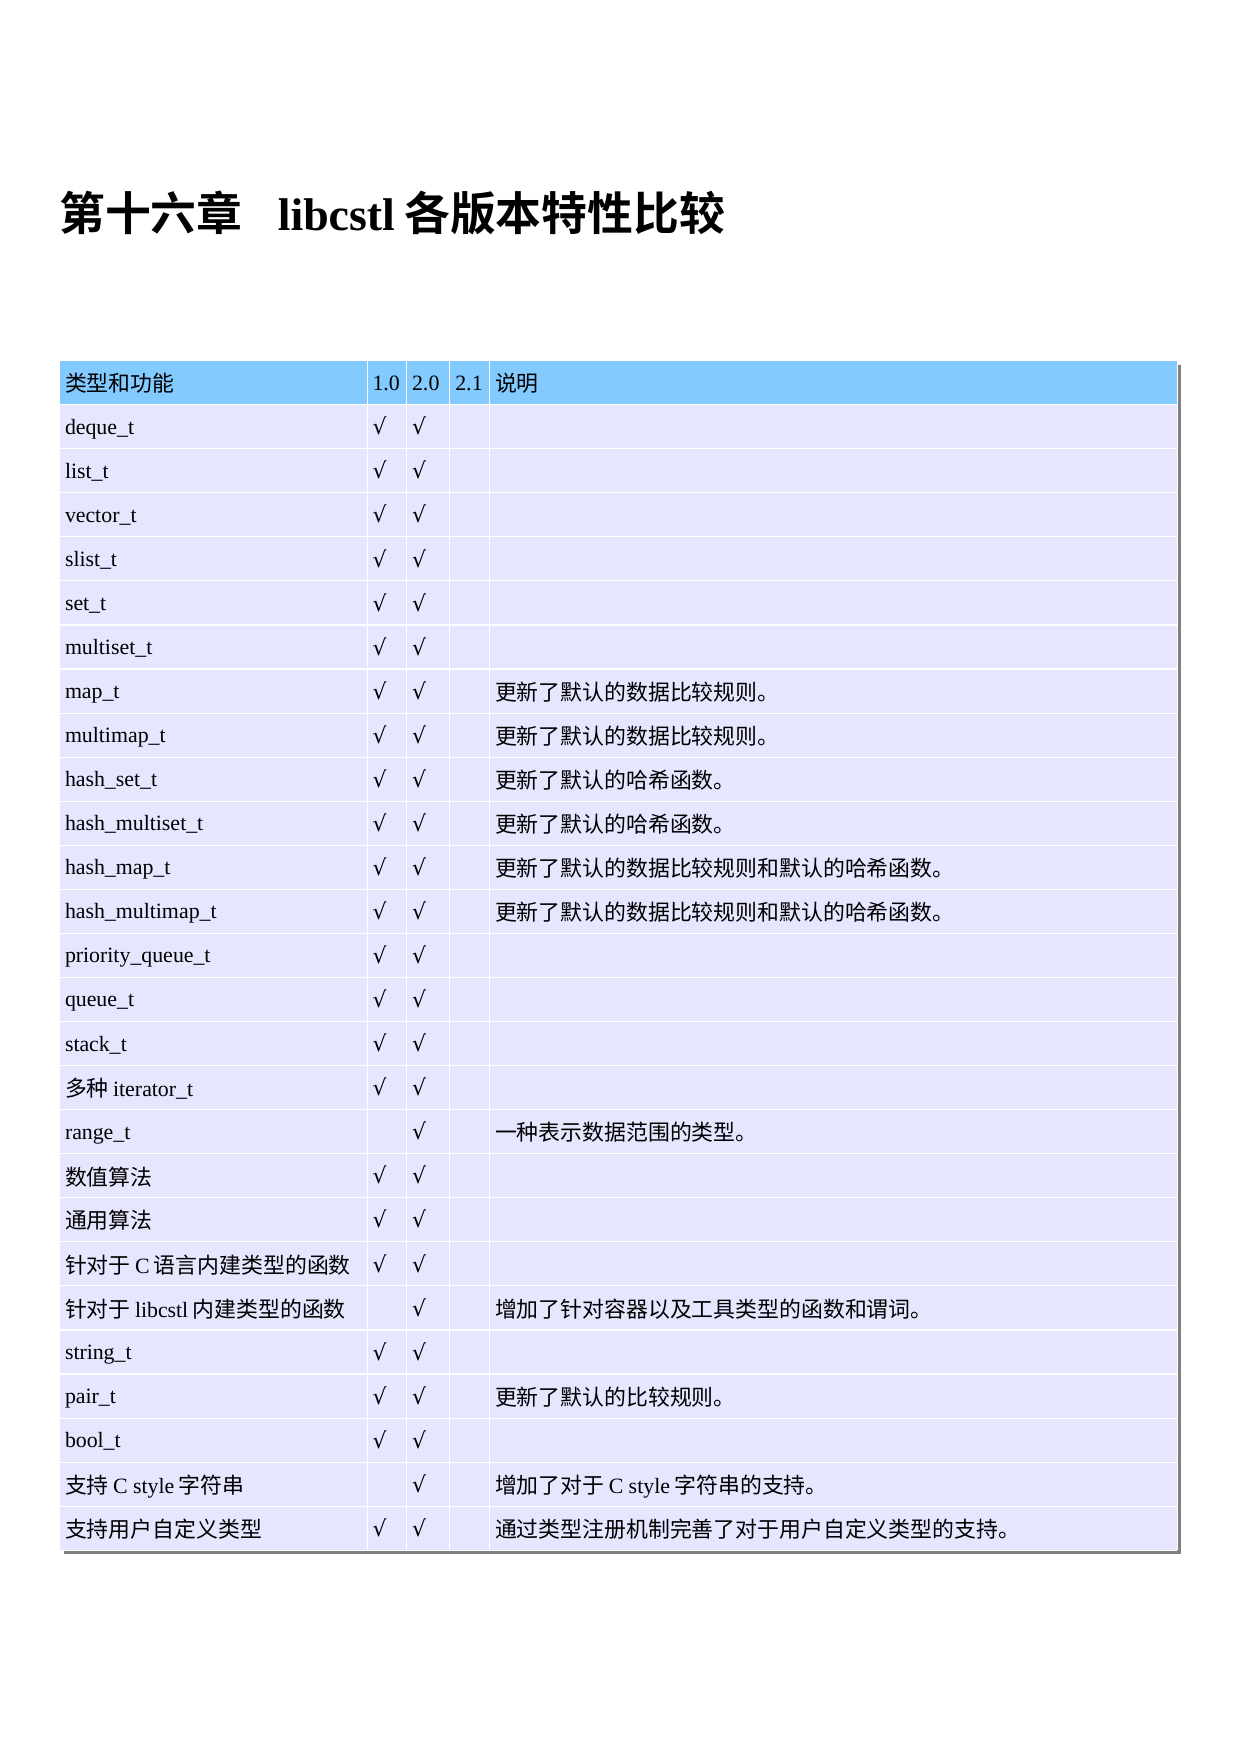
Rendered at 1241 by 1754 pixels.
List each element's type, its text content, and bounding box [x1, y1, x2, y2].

table_cell √ [407, 1242, 449, 1285]
table_cell √ [407, 1463, 449, 1506]
table_cell [450, 890, 489, 933]
table_cell √ [407, 890, 449, 933]
table_cell √ [407, 670, 449, 713]
table_header 类型和功能 [60, 361, 367, 404]
table_cell √ [368, 449, 406, 492]
table_cell √ [407, 449, 449, 492]
table_cell [490, 1022, 1177, 1065]
table_cell [490, 1331, 1177, 1373]
table_cell hash_set_t [60, 758, 367, 801]
table_cell 支持C style字符串 [60, 1463, 367, 1506]
table_cell [450, 1375, 489, 1418]
table_cell √ [407, 846, 449, 889]
table_cell √ [368, 1198, 406, 1241]
table_cell √ [407, 1022, 449, 1065]
table_cell [450, 1331, 489, 1373]
table_cell √ [407, 405, 449, 448]
table_cell multiset_t [60, 626, 367, 668]
table_cell [490, 581, 1177, 624]
table_cell map_t [60, 670, 367, 713]
table_cell 多种iterator_t [60, 1066, 367, 1109]
table_cell [490, 1066, 1177, 1109]
table_cell 针对于C语言内建类型的函数 [60, 1242, 367, 1285]
table_cell √ [368, 1507, 406, 1550]
table_cell string_t [60, 1331, 367, 1373]
table_header 说明 [490, 361, 1177, 404]
table_cell √ [368, 934, 406, 977]
table_cell stack_t [60, 1022, 367, 1065]
table_cell [450, 1286, 489, 1329]
table_cell √ [407, 1331, 449, 1373]
table_cell priority_queue_t [60, 934, 367, 977]
table_cell deque_t [60, 405, 367, 448]
table_cell [490, 405, 1177, 448]
table_cell [450, 493, 489, 536]
table_cell 数值算法 [60, 1154, 367, 1197]
table_cell hash_multimap_t [60, 890, 367, 933]
table_cell √ [368, 890, 406, 933]
table_cell √ [368, 670, 406, 713]
table_cell √ [407, 714, 449, 757]
table_cell √ [407, 537, 449, 580]
table_cell √ [407, 934, 449, 977]
table_cell √ [368, 1242, 406, 1285]
table_header 1.0 [368, 361, 406, 404]
table_cell √ [407, 1066, 449, 1109]
table_cell 更新了默认的数据比较规则。 [490, 714, 1177, 757]
subtitle libcstl各版本特性比较 [59, 162, 1181, 259]
table_cell [450, 1110, 489, 1153]
table_cell [450, 1154, 489, 1197]
table_cell [450, 581, 489, 624]
table_cell [368, 1286, 406, 1329]
table_cell 支持用户自定义类型 [60, 1507, 367, 1550]
table_header 2.1 [450, 361, 489, 404]
table_cell √ [368, 626, 406, 668]
table_cell 增加了对于C style字符串的支持。 [490, 1463, 1177, 1506]
table_cell [450, 1242, 489, 1285]
table_cell √ [407, 758, 449, 801]
table_cell hash_map_t [60, 846, 367, 889]
table_cell [450, 1022, 489, 1065]
table_cell [450, 670, 489, 713]
table_cell [490, 1154, 1177, 1197]
table_cell [450, 758, 489, 801]
table_cell √ [407, 1198, 449, 1241]
table_cell √ [368, 802, 406, 845]
table_cell [450, 846, 489, 889]
table_cell √ [368, 846, 406, 889]
table_cell √ [368, 1154, 406, 1197]
table_cell √ [368, 1022, 406, 1065]
table_cell √ [407, 493, 449, 536]
table_cell [450, 626, 489, 668]
table_cell √ [368, 714, 406, 757]
table_cell [450, 1419, 489, 1462]
table_cell [450, 537, 489, 580]
table_cell [450, 449, 489, 492]
table_cell √ [368, 978, 406, 1021]
table_cell queue_t [60, 978, 367, 1021]
table_cell 增加了针对容器以及工具类型的函数和谓词。 [490, 1286, 1177, 1329]
table_cell [490, 537, 1177, 580]
table_cell √ [407, 626, 449, 668]
table_cell [490, 493, 1177, 536]
table_cell √ [368, 1375, 406, 1418]
table_cell [450, 978, 489, 1021]
table_cell [368, 1463, 406, 1506]
table_cell slist_t [60, 537, 367, 580]
table_cell √ [368, 581, 406, 624]
table_cell pair_t [60, 1375, 367, 1418]
table_cell 更新了默认的哈希函数。 [490, 758, 1177, 801]
table_cell bool_t [60, 1419, 367, 1462]
table_cell 通用算法 [60, 1198, 367, 1241]
table_cell list_t [60, 449, 367, 492]
table_cell [450, 1066, 489, 1109]
table_cell √ [368, 405, 406, 448]
table_cell [368, 1110, 406, 1153]
table_cell [450, 1198, 489, 1241]
table_cell [490, 626, 1177, 668]
table_cell 一种表示数据范围的类型。 [490, 1110, 1177, 1153]
table_cell √ [407, 1286, 449, 1329]
table_cell √ [407, 978, 449, 1021]
table_cell [490, 1419, 1177, 1462]
table_cell 针对于libcstl内建类型的函数 [60, 1286, 367, 1329]
table_cell √ [368, 1419, 406, 1462]
table_cell √ [407, 1375, 449, 1418]
table_cell [450, 1507, 489, 1550]
table_cell [490, 449, 1177, 492]
table_cell [490, 1198, 1177, 1241]
table_cell vector_t [60, 493, 367, 536]
table_cell √ [407, 1507, 449, 1550]
table_cell √ [368, 1066, 406, 1109]
table_cell [490, 978, 1177, 1021]
table_cell set_t [60, 581, 367, 624]
table_cell √ [368, 1331, 406, 1373]
table_cell 更新了默认的数据比较规则。 [490, 670, 1177, 713]
table_cell 更新了默认的数据比较规则和默认的哈希函数。 [490, 890, 1177, 933]
table_cell √ [407, 581, 449, 624]
table_cell √ [407, 802, 449, 845]
table_cell √ [407, 1419, 449, 1462]
table_cell range_t [60, 1110, 367, 1153]
table_cell √ [407, 1110, 449, 1153]
table_cell [490, 934, 1177, 977]
table_cell 更新了默认的数据比较规则和默认的哈希函数。 [490, 846, 1177, 889]
table_cell [450, 405, 489, 448]
table_cell √ [368, 758, 406, 801]
table_cell √ [407, 1154, 449, 1197]
table_cell hash_multiset_t [60, 802, 367, 845]
table_cell √ [368, 537, 406, 580]
table_cell 更新了默认的比较规则。 [490, 1375, 1177, 1418]
table_cell [450, 1463, 489, 1506]
table_cell 更新了默认的哈希函数。 [490, 802, 1177, 845]
table_cell √ [368, 493, 406, 536]
table_cell multimap_t [60, 714, 367, 757]
table_cell [450, 934, 489, 977]
table_cell [450, 802, 489, 845]
table_header 2.0 [407, 361, 449, 404]
table_cell 通过类型注册机制完善了对于用户自定义类型的支持。 [490, 1507, 1177, 1550]
table_cell [490, 1242, 1177, 1285]
table_cell [450, 714, 489, 757]
